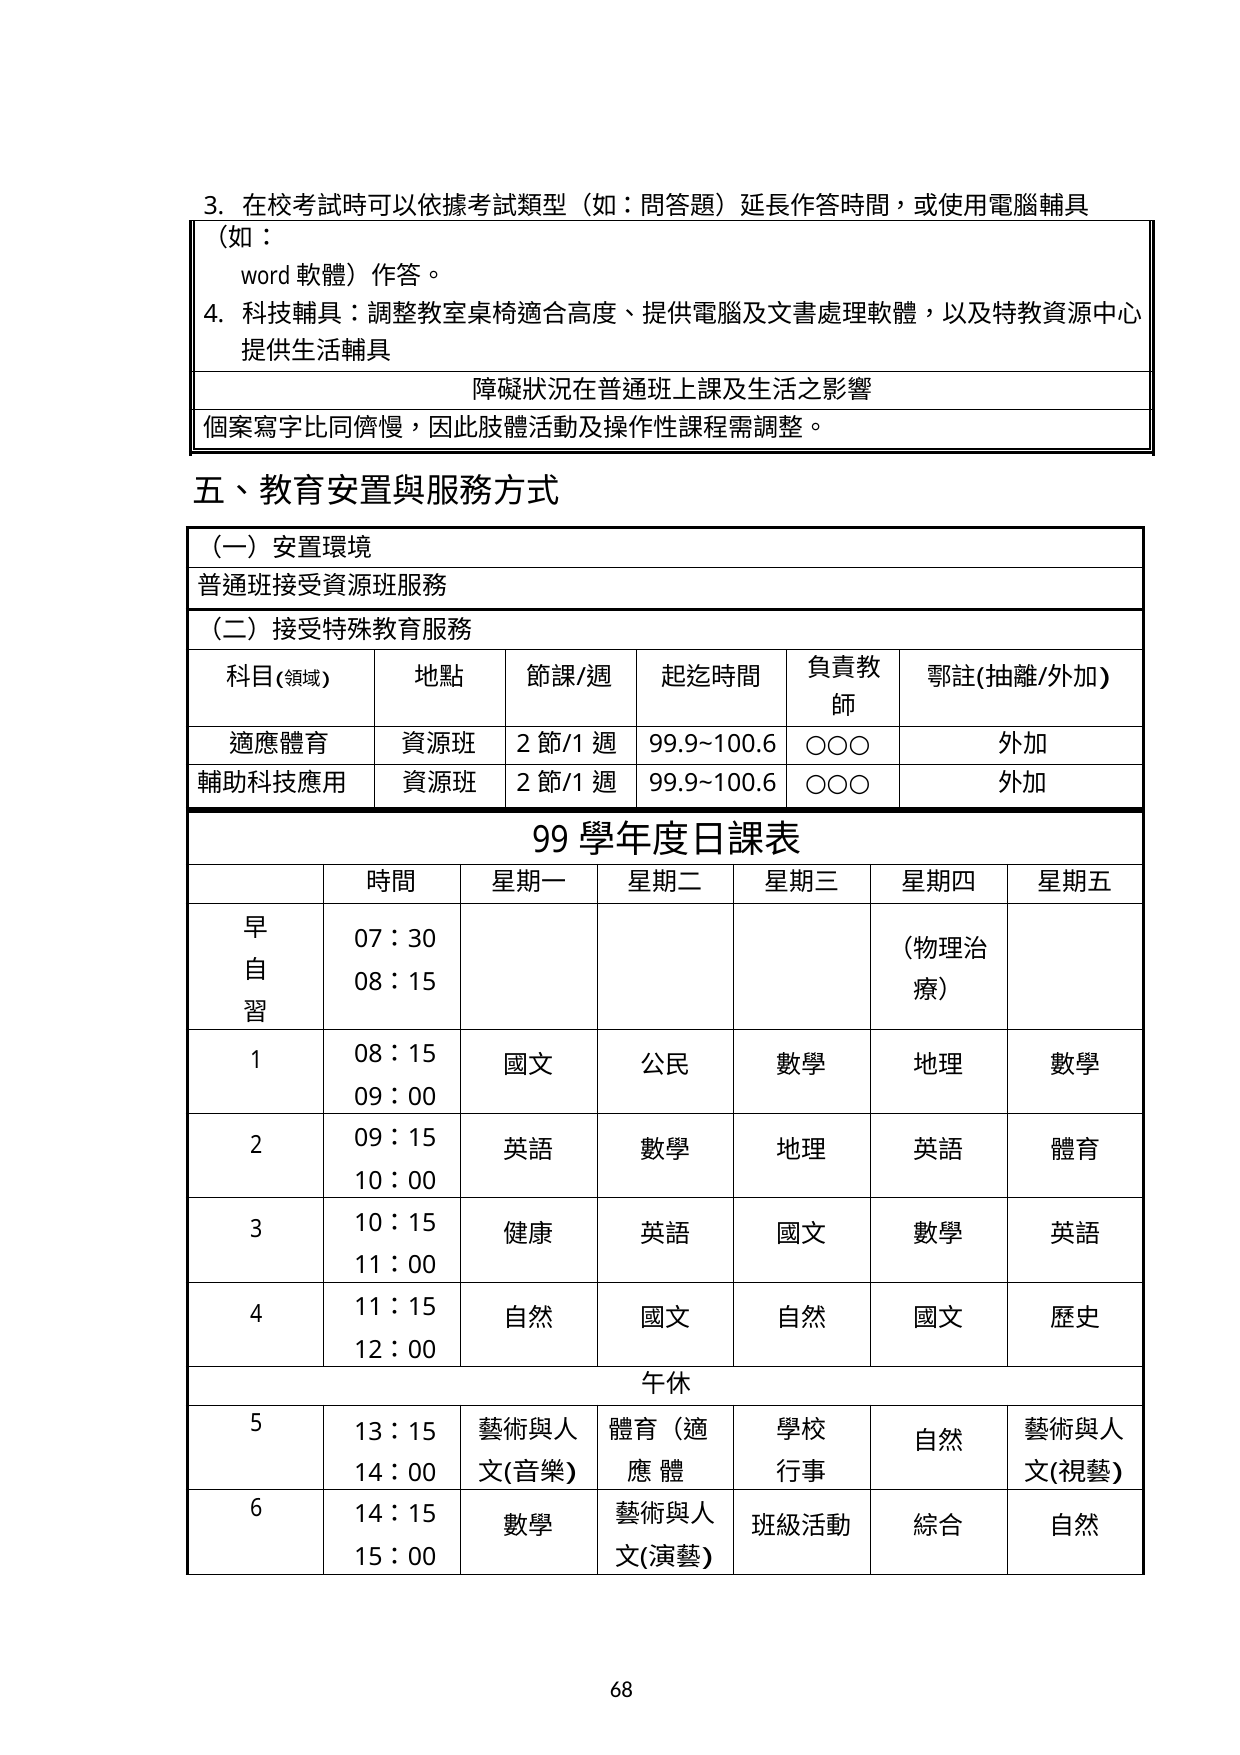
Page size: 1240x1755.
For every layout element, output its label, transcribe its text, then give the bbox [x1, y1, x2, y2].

table_cell 適應體育 [189, 727, 374, 764]
table_cell 地點 [375, 650, 505, 726]
table_cell 節課/週 [506, 650, 636, 726]
table_cell 數學 [734, 1030, 870, 1113]
table_cell 09：15 10：00 [324, 1114, 460, 1197]
table_cell [461, 904, 597, 1028]
table_cell 英語 [598, 1198, 733, 1282]
table_cell 星期三 [734, 865, 870, 902]
table_cell 資源班 [375, 727, 505, 764]
text 五、教育安置與服務方式 [192, 469, 1164, 510]
table_cell 3 [189, 1198, 323, 1282]
table_cell 公民 [598, 1030, 733, 1113]
table_cell 自然 [1008, 1490, 1142, 1573]
table_cell [1008, 904, 1142, 1028]
text 個案寫字比同儕慢，因此肢體活動及操作性課程需調整。 [203, 410, 881, 444]
table_cell 國文 [598, 1283, 733, 1366]
table_cell 午休 [189, 1367, 1142, 1404]
table_cell 自然 [871, 1406, 1007, 1489]
table_cell 班級活動 [734, 1490, 870, 1573]
table_cell 早 自 習 [189, 904, 323, 1028]
table_cell 14：15 15：00 [324, 1490, 460, 1573]
table_cell ○○○ [787, 727, 899, 764]
table_cell 11：15 12：00 [324, 1283, 460, 1366]
table_cell 99.9~100.6 [637, 727, 786, 764]
table_cell 外加 [900, 765, 1142, 807]
table_cell 資源班 [375, 765, 505, 807]
table_cell 國文 [734, 1198, 870, 1282]
table_cell 普通班接受資源班服務 [189, 568, 1142, 608]
text [203, 367, 881, 371]
table_cell 國文 [461, 1030, 597, 1113]
table_cell 6 [189, 1490, 323, 1573]
table_cell 健康 [461, 1198, 597, 1282]
text [1155, 253, 1164, 291]
table_cell 數學 [598, 1114, 733, 1197]
table_cell 地理 [734, 1114, 870, 1197]
text 障礙狀況在普通班上課及生活之影響 [203, 372, 881, 409]
table_cell （二）接受特殊教育服務 [189, 611, 1142, 649]
table_cell 自然 [461, 1283, 597, 1366]
table_header （一）安置環境 [189, 529, 1142, 567]
table_cell 1 [189, 1030, 323, 1113]
table_cell 星期一 [461, 865, 597, 902]
table_cell 數學 [461, 1490, 597, 1573]
table_cell [598, 904, 733, 1028]
table_cell 英語 [1008, 1198, 1142, 1282]
table_cell 輔助科技應用 [189, 765, 374, 807]
table_cell 99 學年度日課表 [189, 813, 1142, 864]
text word 軟體）作答。 [241, 253, 1149, 291]
table_cell 英語 [871, 1114, 1007, 1197]
table_cell 13：15 14：00 [324, 1406, 460, 1489]
table_cell 科目(領域) [189, 650, 374, 726]
table_cell 數學 [1008, 1030, 1142, 1113]
text 3. 在校考試時可以依據考試類型（如：問答題）延長作答時間，或使用電腦輔具（如： [203, 188, 1164, 253]
table_cell 08：15 09：00 [324, 1030, 460, 1113]
table_cell 2 節/1 週 [506, 727, 636, 764]
table_cell 起迄時間 [637, 650, 786, 726]
table_cell 07：30 08：15 [324, 904, 460, 1028]
table_cell 體育 [1008, 1114, 1142, 1197]
table_cell ○○○ [787, 765, 899, 807]
table_cell 學校 行事 [734, 1406, 870, 1489]
table_cell 時間 [324, 865, 460, 902]
table_cell 國文 [871, 1283, 1007, 1366]
table_cell 藝術與人 文(演藝) [598, 1490, 733, 1573]
table_cell 歷史 [1008, 1283, 1142, 1366]
table_cell 99.9~100.6 [637, 765, 786, 807]
table_cell 星期五 [1008, 865, 1142, 902]
table_cell [189, 865, 323, 902]
table_cell 星期四 [871, 865, 1007, 902]
table_cell 2 節/1 週 [506, 765, 636, 807]
table_cell 英語 [461, 1114, 597, 1197]
table_cell 自然 [734, 1283, 870, 1366]
table_cell （物理治 療） [871, 904, 1007, 1028]
table_cell 綜合 [871, 1490, 1007, 1573]
table_cell 2 [189, 1114, 323, 1197]
table_cell 10：15 11：00 [324, 1198, 460, 1282]
table_cell 鄠註(抽離/外加) [900, 650, 1142, 726]
table_cell 負責教 師 [787, 650, 899, 726]
table_cell 數學 [871, 1198, 1007, 1282]
table_cell 4 [189, 1283, 323, 1366]
table_cell 外加 [900, 727, 1142, 764]
table_cell 藝術與人 文(視藝) [1008, 1406, 1142, 1489]
table_cell 星期二 [598, 865, 733, 902]
table_cell 體育（適應 體育） [598, 1406, 733, 1489]
table_cell 地理 [871, 1030, 1007, 1113]
table_cell 藝術與人 文(音樂) [461, 1406, 597, 1489]
table_cell [734, 904, 870, 1028]
table_cell 5 [189, 1406, 323, 1489]
text 4. 科技輔具：調整教室桌椅適合高度、提供電腦及文書處理軟體，以及特教資源中心 提供生活輔具 [203, 292, 1149, 367]
